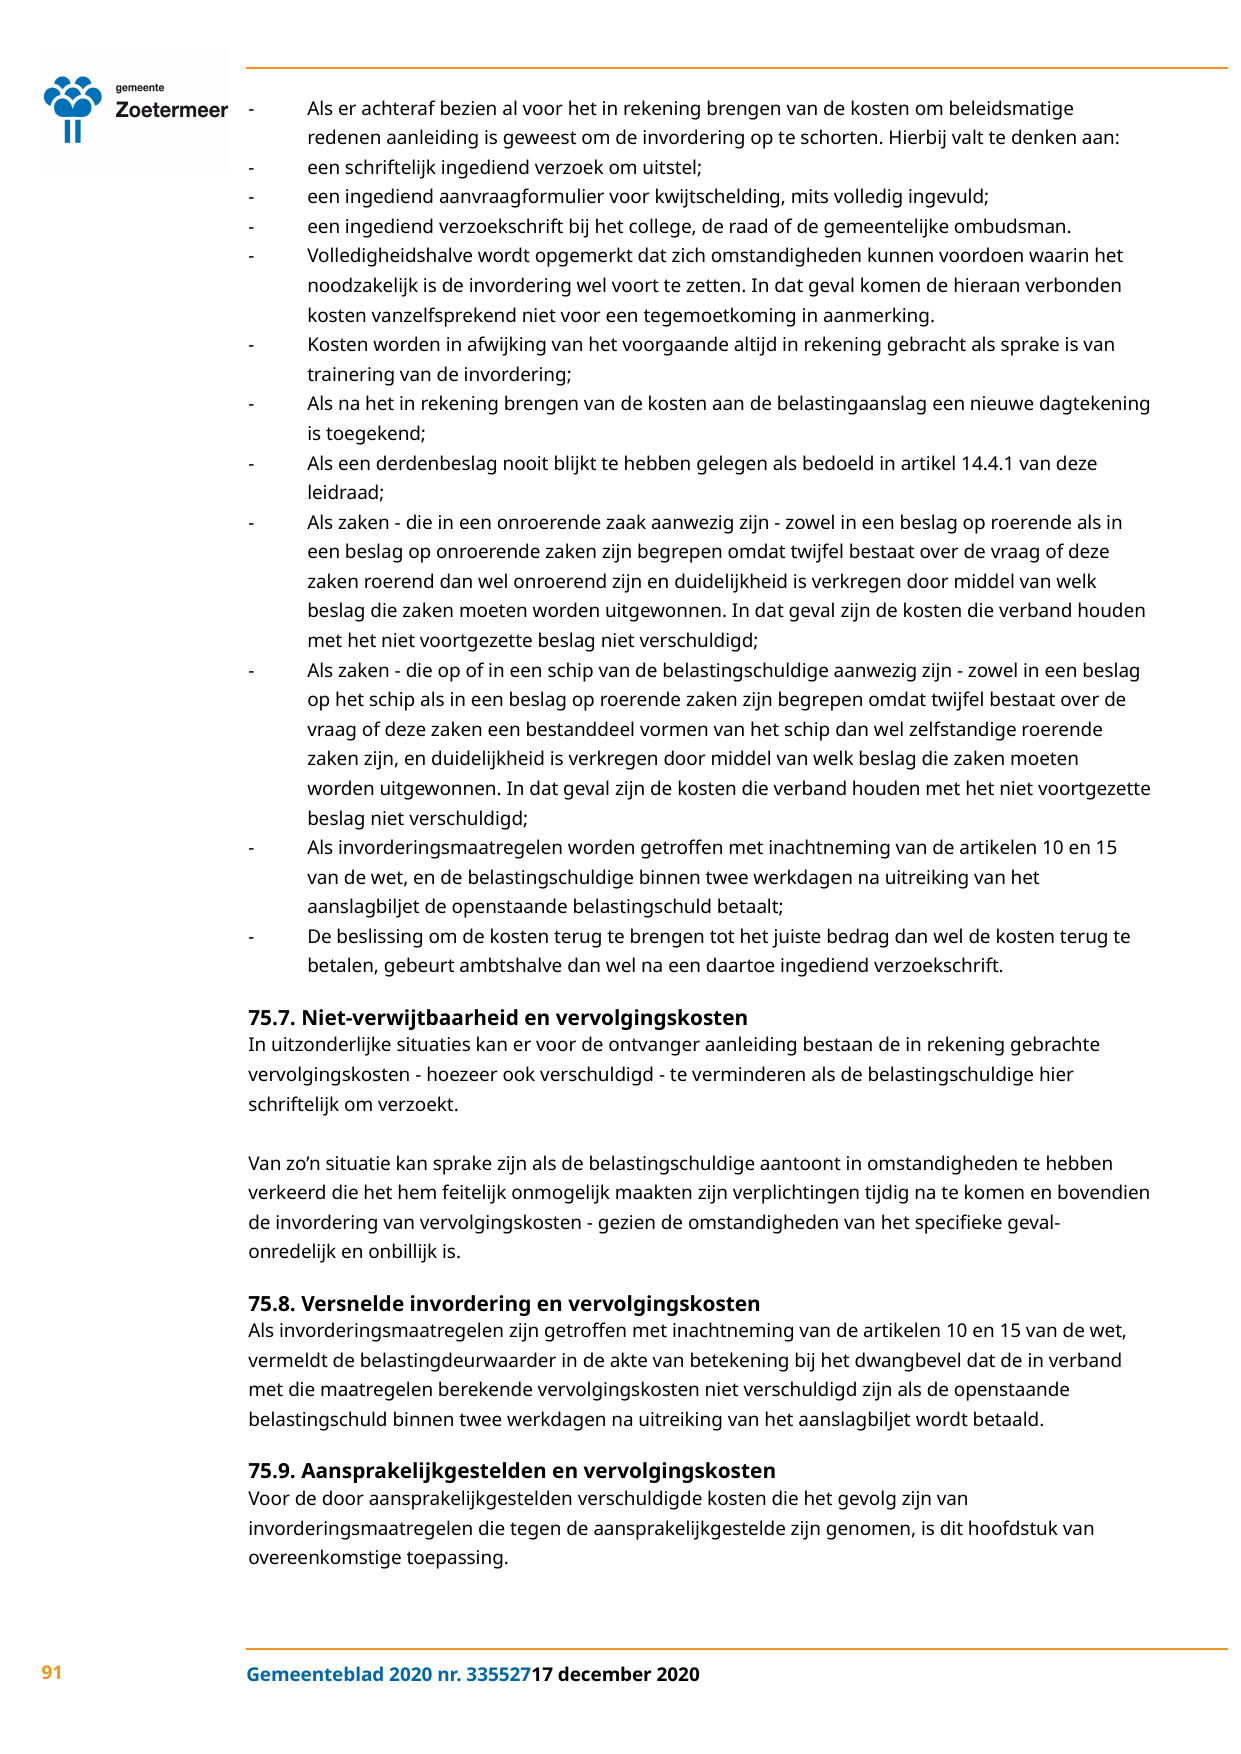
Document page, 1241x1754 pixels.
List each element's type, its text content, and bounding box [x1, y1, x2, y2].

list Als een derdenbeslag nooit blijkt te hebben gelegen als bedoeld in artikel 14.4.1 van deze leidraad; [248, 450, 1152, 505]
list Als zaken - die op of in een schip van de belastingschuldige aanwezig zijn - zowel in een beslag op het schip als in een beslag op roerende zaken zijn begrepen omdat twijfel bestaat over de vraag of deze zaken een bestanddeel vormen van het schip dan wel zelfstandige roerende zaken zijn, en duidelijkheid is verkregen door middel van welk beslag die zaken moeten worden uitgewonnen. In dat geval zijn de kosten die verband houden met het niet voortgezette beslag niet verschuldigd; [248, 657, 1152, 831]
text 75.8. Versnelde invordering en vervolgingskosten [248, 1289, 1152, 1317]
list een ingediend verzoekschrift bij het college, de raad of de gemeentelijke ombudsman. [248, 213, 1152, 239]
list Kosten worden in afwijking van het voorgaande altijd in rekening gebracht als sprake is van trainering van de invordering; [248, 331, 1152, 387]
list Als er achteraf bezien al voor het in rekening brengen van de kosten om beleidsmatige redenen aanleiding is geweest om de invordering op te schorten. Hierbij valt te denken aan: [248, 95, 1152, 150]
text Als invorderingsmaatregelen zijn getroffen met inachtneming van de artikelen 10 en 15 van de wet, vermeldt de belastingdeurwaarder in de akte van betekening bij het dwangbevel dat de in verband met die maatregelen berekende vervolgingskosten niet verschuldigd zijn als de openstaande belastingschuld binnen twee werkdagen na uitreiking van het aanslagbiljet wordt betaald. [248, 1317, 1152, 1432]
list een ingediend aanvraagformulier voor kwijtschelding, mits volledig ingevuld; [248, 183, 1152, 209]
picture [41, 47, 231, 172]
text 75.9. Aansprakelijkgestelden en vervolgingskosten [248, 1457, 1152, 1485]
text In uitzonderlijke situaties kan er voor de ontvanger aanleiding bestaan de in rekening gebrachte vervolgingskosten - hoezeer ook verschuldigd - te verminderen als de belastingschuldige hier schriftelijk om verzoekt. [248, 1032, 1152, 1116]
text 75.7. Niet-verwijtbaarheid en vervolgingskosten [248, 1003, 1152, 1032]
list Volledigheidshalve wordt opgemerkt dat zich omstandigheden kunnen voordoen waarin het noodzakelijk is de invordering wel voort te zetten. In dat geval komen de hieraan verbonden kosten vanzelfsprekend niet voor een tegemoetkoming in aanmerking. [248, 243, 1152, 328]
text Voor de door aansprakelijkgestelden verschuldigde kosten die het gevolg zijn van invorderingsmaatregelen die tegen de aansprakelijkgestelde zijn genomen, is dit hoofdstuk van overeenkomstige toepassing. [248, 1485, 1152, 1570]
list Als invorderingsmaatregelen worden getroffen met inachtneming van de artikelen 10 en 15 van de wet, en de belastingschuldige binnen twee werkdagen na uitreiking van het aanslagbiljet de openstaande belastingschuld betaalt; [248, 834, 1152, 919]
list Als na het in rekening brengen van de kosten aan de belastingaanslag een nieuwe dagtekening is toegekend; [248, 391, 1152, 446]
text Van zo’n situatie kan sprake zijn als de belastingschuldige aantoont in omstandigheden te hebben verkeerd die het hem feitelijk onmogelijk maakten zijn verplichtingen tijdig na te komen en bovendien de invordering van vervolgingskosten - gezien de omstandigheden van het specifieke geval- onredelijk en onbillijk is. [248, 1150, 1152, 1264]
list De beslissing om de kosten terug te brengen tot het juiste bedrag dan wel de kosten terug te betalen, gebeurt ambtshalve dan wel na een daartoe ingediend verzoekschrift. [248, 923, 1152, 978]
list een schriftelijk ingediend verzoek om uitstel; [248, 154, 1152, 180]
list Als zaken - die in een onroerende zaak aanwezig zijn - zowel in een beslag op roerende als in een beslag op onroerende zaken zijn begrepen omdat twijfel bestaat over de vraag of deze zaken roerend dan wel onroerend zijn en duidelijkheid is verkregen door middel van welk beslag die zaken moeten worden uitgewonnen. In dat geval zijn de kosten die verband houden met het niet voortgezette beslag niet verschuldigd; [248, 509, 1152, 653]
